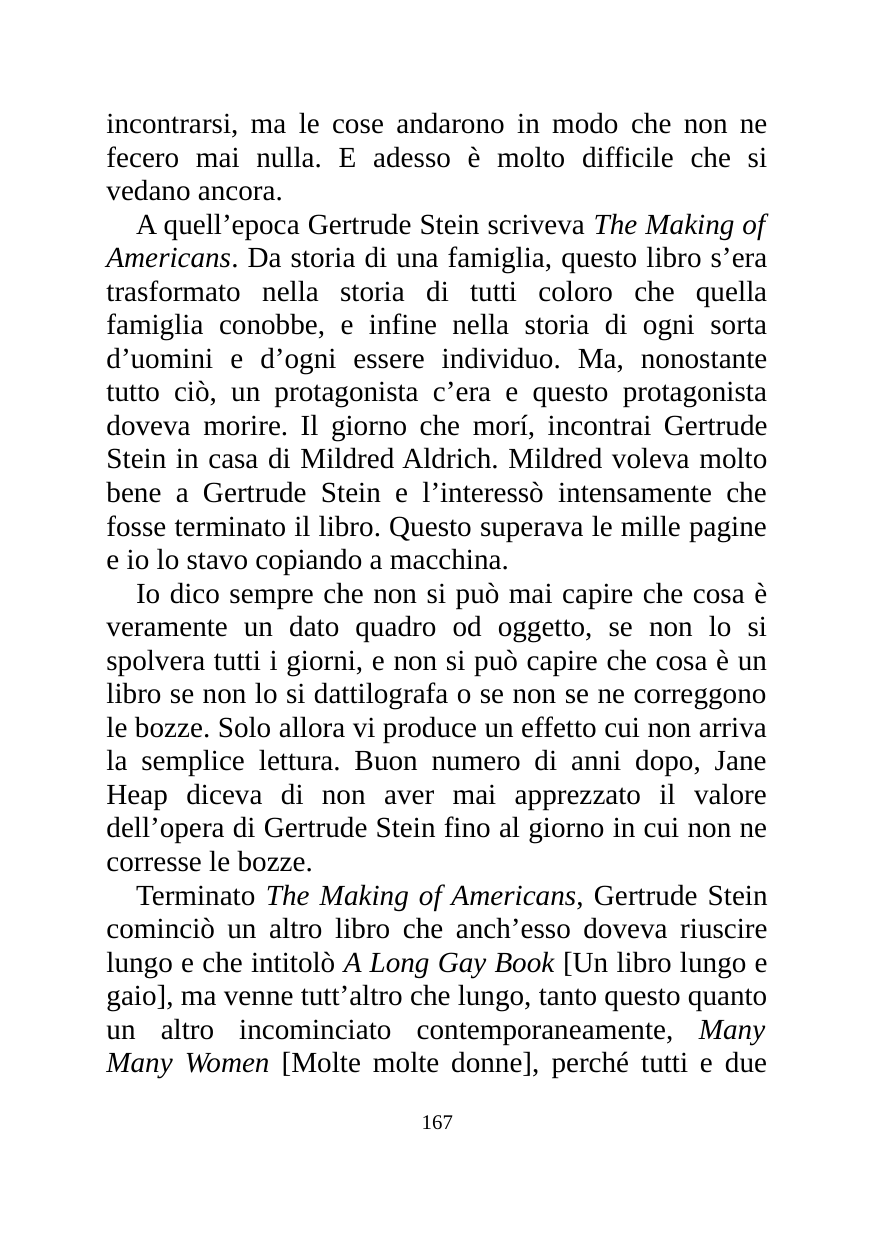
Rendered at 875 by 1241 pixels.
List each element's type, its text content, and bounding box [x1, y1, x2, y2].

text A quell’epoca Gertrude Stein scriveva The Making of Americans. Da storia di una famiglia, questo libro s’era trasformato nella storia di tutti coloro che quella famiglia conobbe, e infine nella storia di ogni sorta d’uomini e d’ogni essere individuo. Ma, nonostante tutto ciò, un protagonista c’era e questo protagonista doveva morire. Il giorno che morí, incontrai Gertrude Stein in casa di Mildred Aldrich. Mildred voleva molto bene a Gertrude Stein e l’interessò intensamente che fosse terminato il libro. Questo superava le mille pagine e io lo stavo copiando a macchina. [106, 207, 768, 576]
text Terminato The Making of Americans, Gertrude Stein cominciò un altro libro che anch’esso doveva riuscire lungo e che intitolò A Long Gay Book [Un libro lungo e gaio], ma venne tutt’altro che lungo, tanto questo quanto un altro incominciato contemporaneamente, Many Many Women [Molte molte donne], perché tutti e due [106, 878, 768, 1079]
text Io dico sempre che non si può mai capire che cosa è veramente un dato quadro od oggetto, se non lo si spolvera tutti i giorni, e non si può capire che cosa è un libro se non lo si dattilografa o se non se ne correggono le bozze. Solo allora vi produce un effetto cui non arriva la semplice lettura. Buon numero di anni dopo, Jane Heap diceva di non aver mai apprezzato il valore dell’opera di Gertrude Stein fino al giorno in cui non ne corresse le bozze. [106, 576, 768, 878]
text incontrarsi, ma le cose andarono in modo che non ne fecero mai nulla. E adesso è molto difficile che si vedano ancora. [106, 106, 768, 207]
